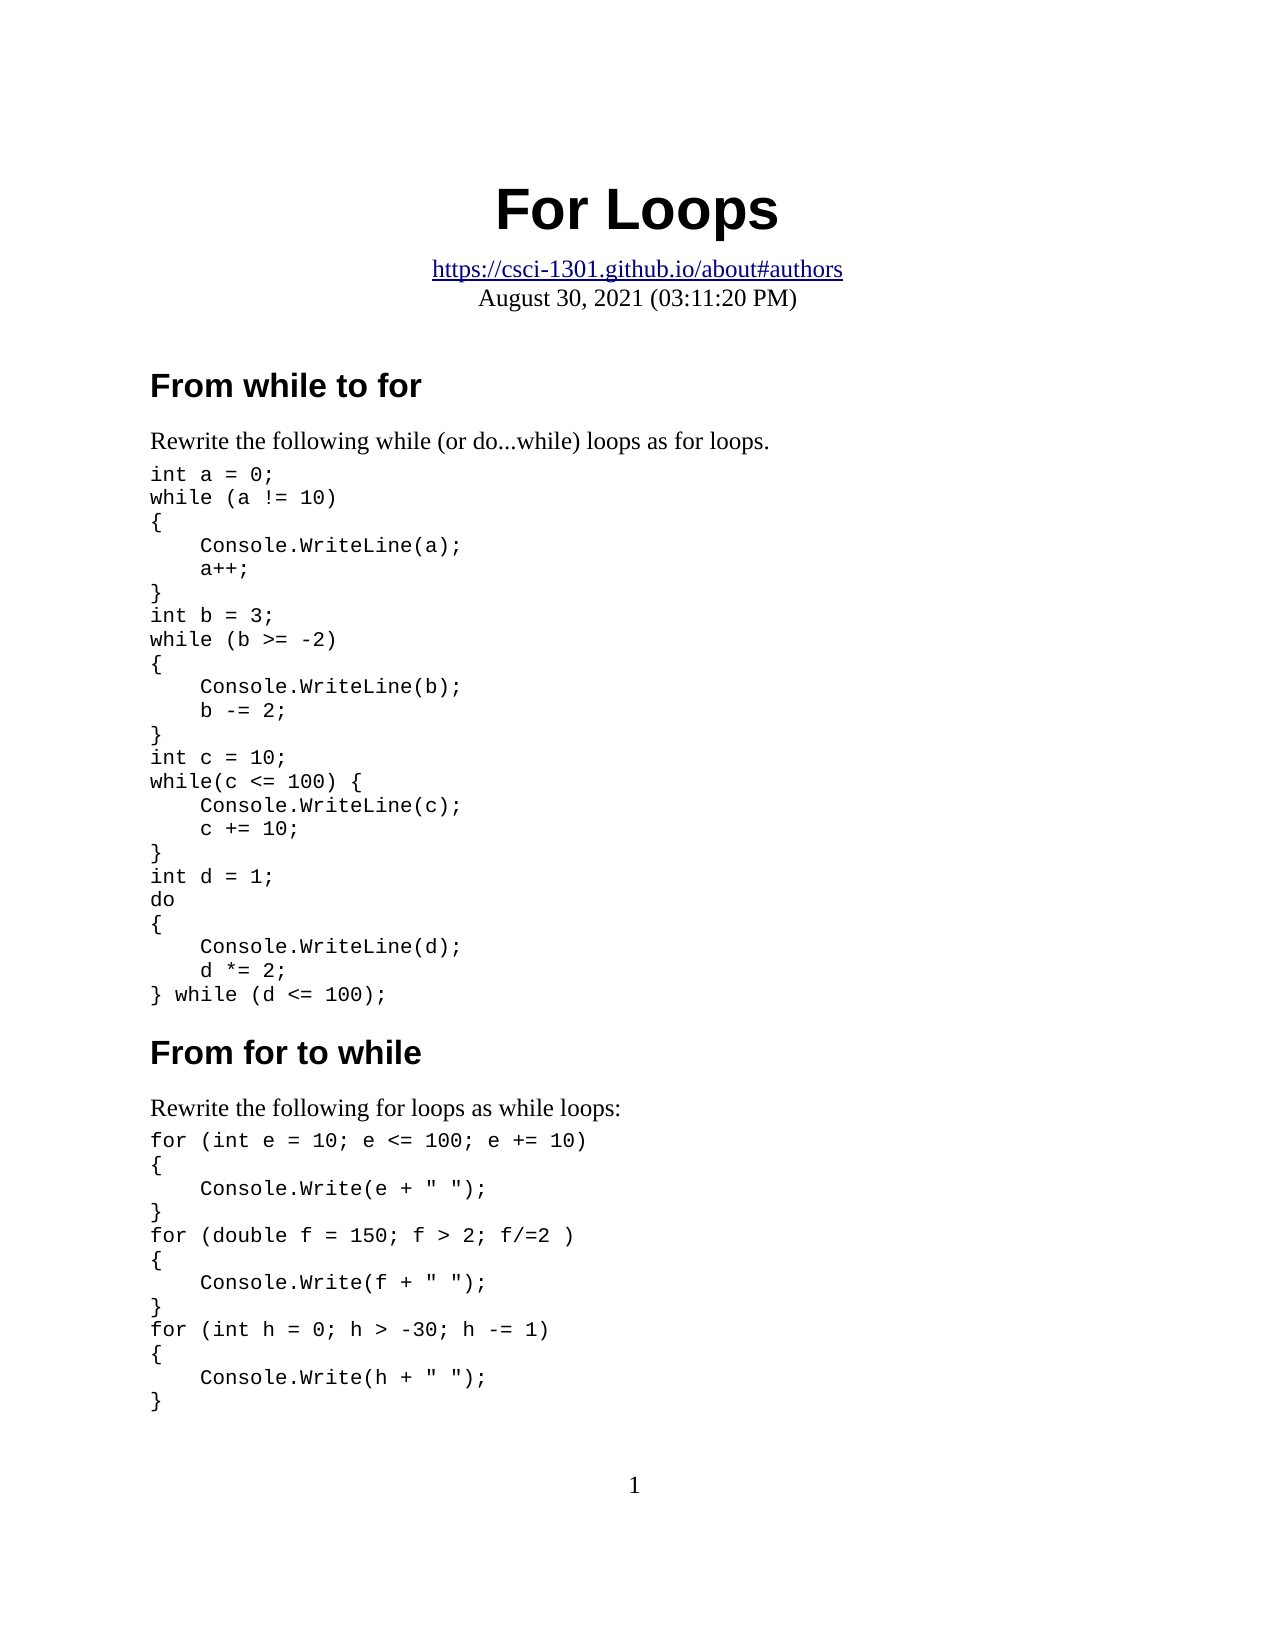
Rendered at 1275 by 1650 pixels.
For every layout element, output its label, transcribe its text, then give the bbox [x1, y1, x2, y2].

text } [150, 842, 1125, 866]
text Rewrite the following for loops as while loops: [150, 1093, 1125, 1121]
text } while (d <= 100); [150, 984, 1125, 1007]
text August 30, 2021 (03:11:20 PM) [150, 283, 1125, 312]
text { [150, 1154, 1125, 1178]
text Console.Write(e + " "); [150, 1178, 1125, 1201]
text } [150, 1390, 1125, 1414]
text int d = 1; [150, 866, 1125, 889]
text int c = 10; [150, 747, 1125, 771]
text Rewrite the following while (or do...while) loops as for loops. [150, 426, 1125, 455]
text } [150, 724, 1125, 747]
text for (double f = 150; f > 2; f/=2 ) [150, 1225, 1125, 1248]
text do [150, 889, 1125, 913]
text for (int e = 10; e <= 100; e += 10) [150, 1130, 1125, 1154]
title For Loops [150, 175, 1125, 242]
text while(c <= 100) { [150, 771, 1125, 795]
text Console.WriteLine(d); [150, 937, 1125, 960]
text a++; [150, 558, 1125, 582]
subtitle From while to for [150, 366, 1125, 404]
text Console.WriteLine(a); [150, 534, 1125, 558]
text int a = 0; [150, 464, 1125, 487]
text Console.Write(f + " "); [150, 1272, 1125, 1296]
text d *= 2; [150, 960, 1125, 984]
text } [150, 1201, 1125, 1225]
text for (int h = 0; h > -30; h -= 1) [150, 1319, 1125, 1343]
subtitle From for to while [150, 1032, 1125, 1071]
text c += 10; [150, 818, 1125, 842]
text int b = 3; [150, 606, 1125, 629]
text { [150, 511, 1125, 534]
text Console.Write(h + " "); [150, 1367, 1125, 1390]
text { [150, 1343, 1125, 1367]
text { [150, 653, 1125, 676]
text while (b >= -2) [150, 629, 1125, 653]
text Console.WriteLine(c); [150, 795, 1125, 818]
text Console.WriteLine(b); [150, 676, 1125, 700]
text { [150, 1248, 1125, 1272]
text https://csci-1301.github.io/about#authors [150, 254, 1125, 283]
text } [150, 1296, 1125, 1319]
text } [150, 582, 1125, 606]
text b -= 2; [150, 700, 1125, 724]
text { [150, 913, 1125, 937]
text while (a != 10) [150, 487, 1125, 511]
